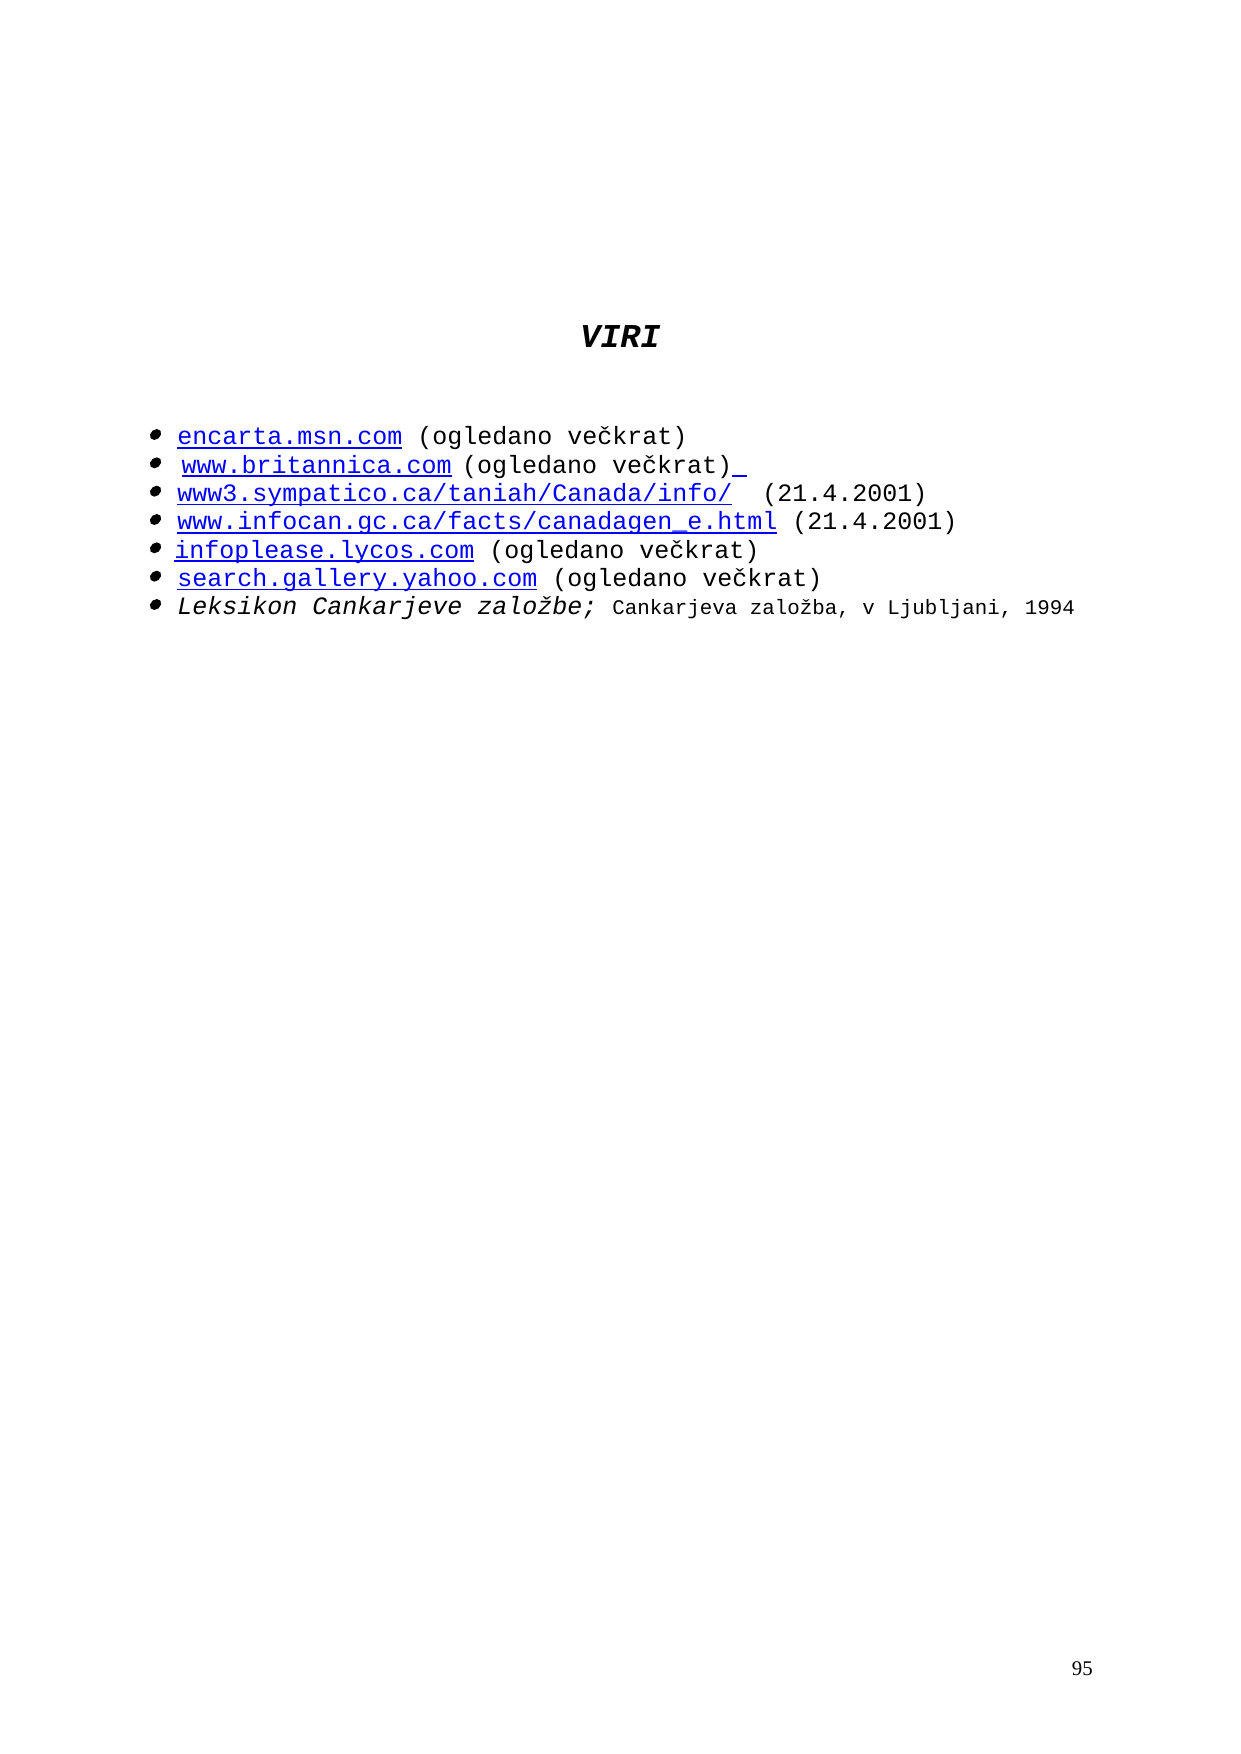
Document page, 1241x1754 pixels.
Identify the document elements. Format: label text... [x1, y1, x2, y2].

text  www3.sympatico.ca/taniah/Canada/info/ (21.4.2001) [148, 481, 1093, 509]
text  www.infocan.gc.ca/facts/canadagen_e.html (21.4.2001) [148, 509, 1093, 537]
subtitle VIRI [148, 320, 1093, 358]
text  search.gallery.yahoo.com (ogledano večkrat) [148, 566, 1093, 594]
text  infoplease.lycos.com (ogledano večkrat) [148, 537, 1093, 566]
text  www.britannica.com (ogledano večkrat) [148, 452, 1093, 481]
text  encarta.msn.com (ogledano večkrat) [148, 424, 1093, 452]
text  Leksikon Cankarjeve založbe; Cankarjeva založba, v Ljubljani, 1994 [148, 594, 1093, 622]
